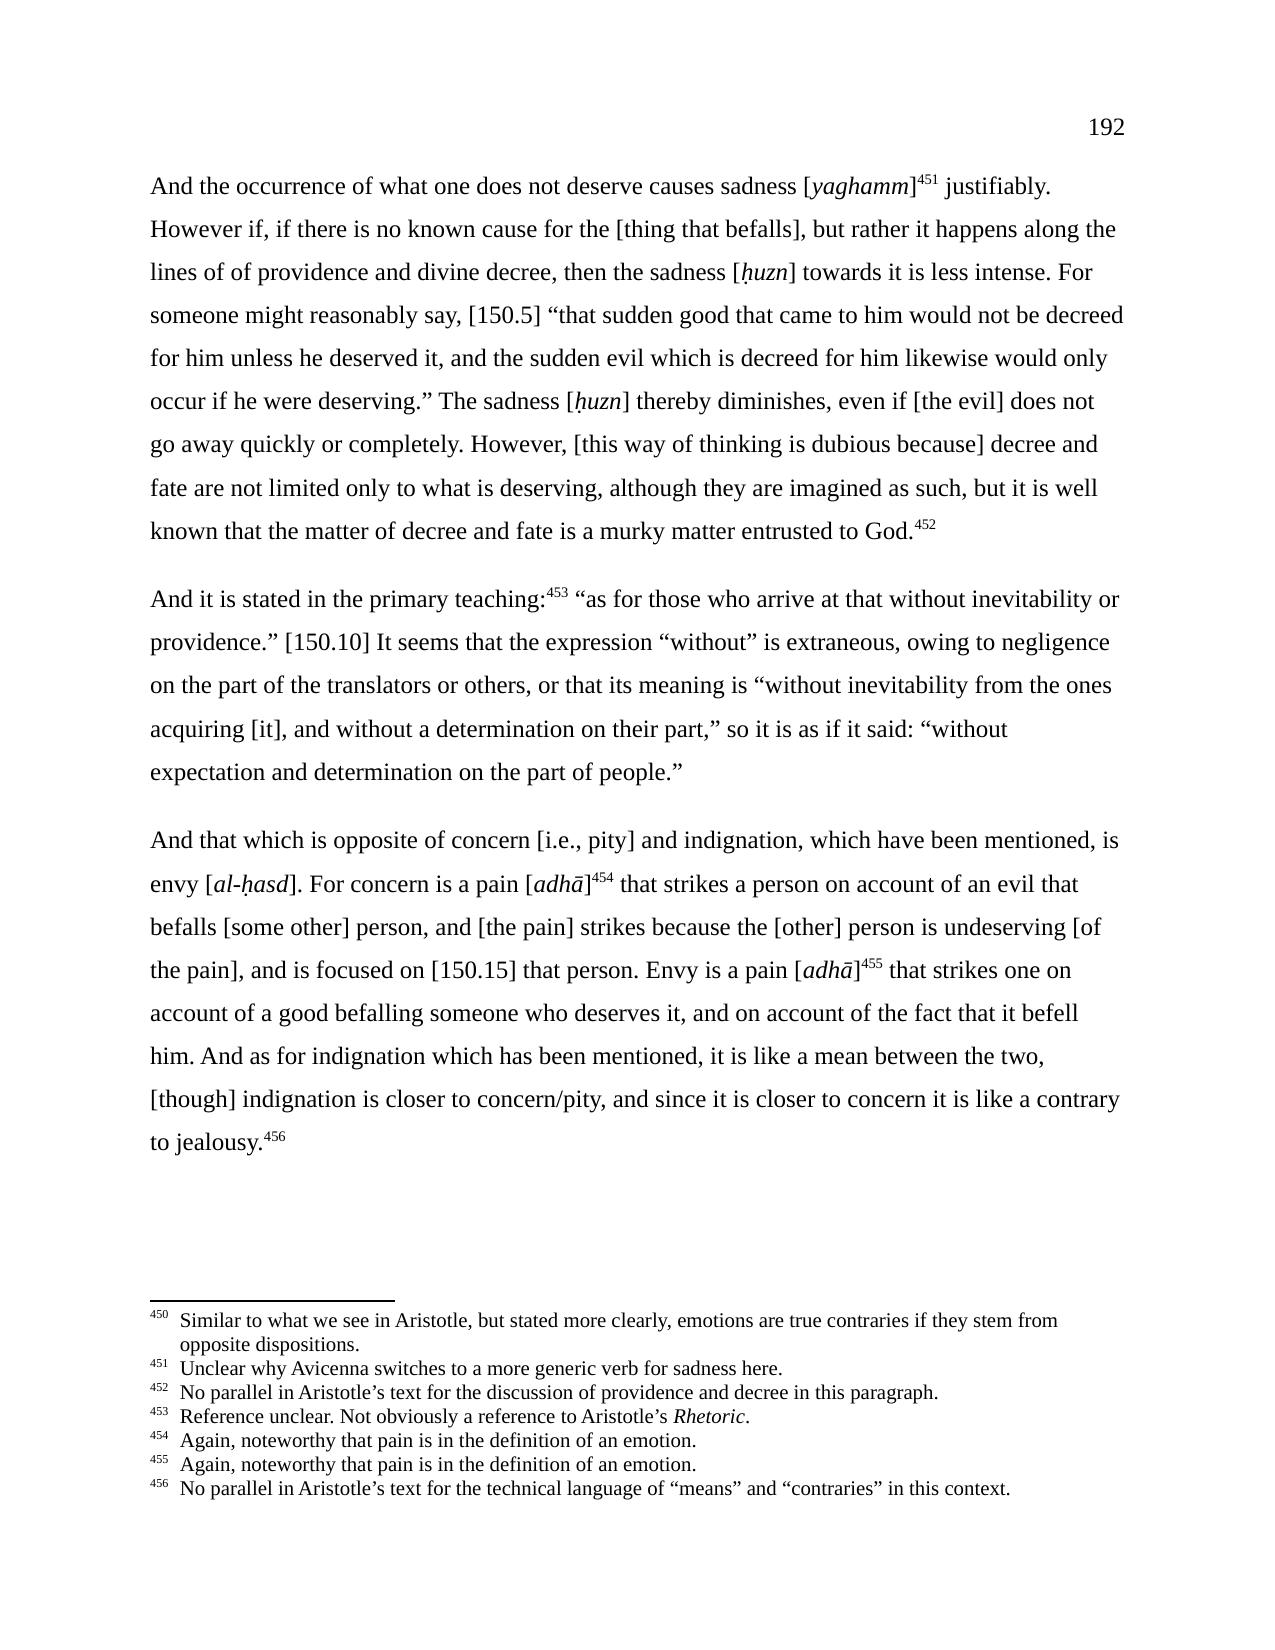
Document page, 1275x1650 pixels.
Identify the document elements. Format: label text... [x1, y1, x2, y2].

text Similar to what we see in Aristotle, but stated more clearly, emotions are true contraries if they stem from opposite dispositions. [150, 1307, 1125, 1356]
text Again, noteworthy that pain is in the definition of an emotion. [150, 1452, 1125, 1476]
text And it is stated in the primary teaching: “as for those who arrive at that without inevitability or providence.” [150.10] It seems that the expression “without” is extraneous, owing to negligence on the part of the translators or others, or that its meaning is “without inevitability from the ones acquiring [it], and without a determination on their part,” so it is as if it said: “without expectation and determination on the part of people.” [150, 584, 1125, 786]
text And the occurrence of what one does not deserve causes sadness [yaghamm] justifiably. However if, if there is no known cause for the [thing that befalls], but rather it happens along the lines of of providence and divine decree, then the sadness [ḥuzn] towards it is less intense. For someone might reasonably say, [150.5] “that sudden good that came to him would not be decreed for him unless he deserved it, and the sudden evil which is decreed for him likewise would only occur if he were deserving.” The sadness [ḥuzn] thereby diminishes, even if [the evil] does not go away quickly or completely. However, [this way of thinking is dubious because] decree and fate are not limited only to what is deserving, although they are imagined as such, but it is well known that the matter of decree and fate is a murky matter entrusted to God. [150, 171, 1125, 544]
text And that which is opposite of concern [i.e., pity] and indignation, which have been mentioned, is envy [al-ḥasd]. For concern is a pain [adhā] that strikes a person on account of an evil that befalls [some other] person, and [the pain] strikes because the [other] person is undeserving [of the pain], and is focused on [150.15] that person. Envy is a pain [adhā] that strikes one on account of a good befalling someone who deserves it, and on account of the fact that it befell him. And as for indignation which has been mentioned, it is like a mean between the two, [though] indignation is closer to concern/pity, and since it is closer to concern it is like a contrary to jealousy. [150, 826, 1125, 1156]
text Reference unclear. Not obviously a reference to Aristotle’s Rhetoric. [150, 1404, 1125, 1428]
text No parallel in Aristotle’s text for the discussion of providence and decree in this paragraph. [150, 1380, 1125, 1404]
text Again, noteworthy that pain is in the definition of an emotion. [150, 1428, 1125, 1452]
text No parallel in Aristotle’s text for the technical language of “means” and “contraries” in this context. [150, 1476, 1125, 1500]
text Unclear why Avicenna switches to a more generic verb for sadness here. [150, 1356, 1125, 1380]
